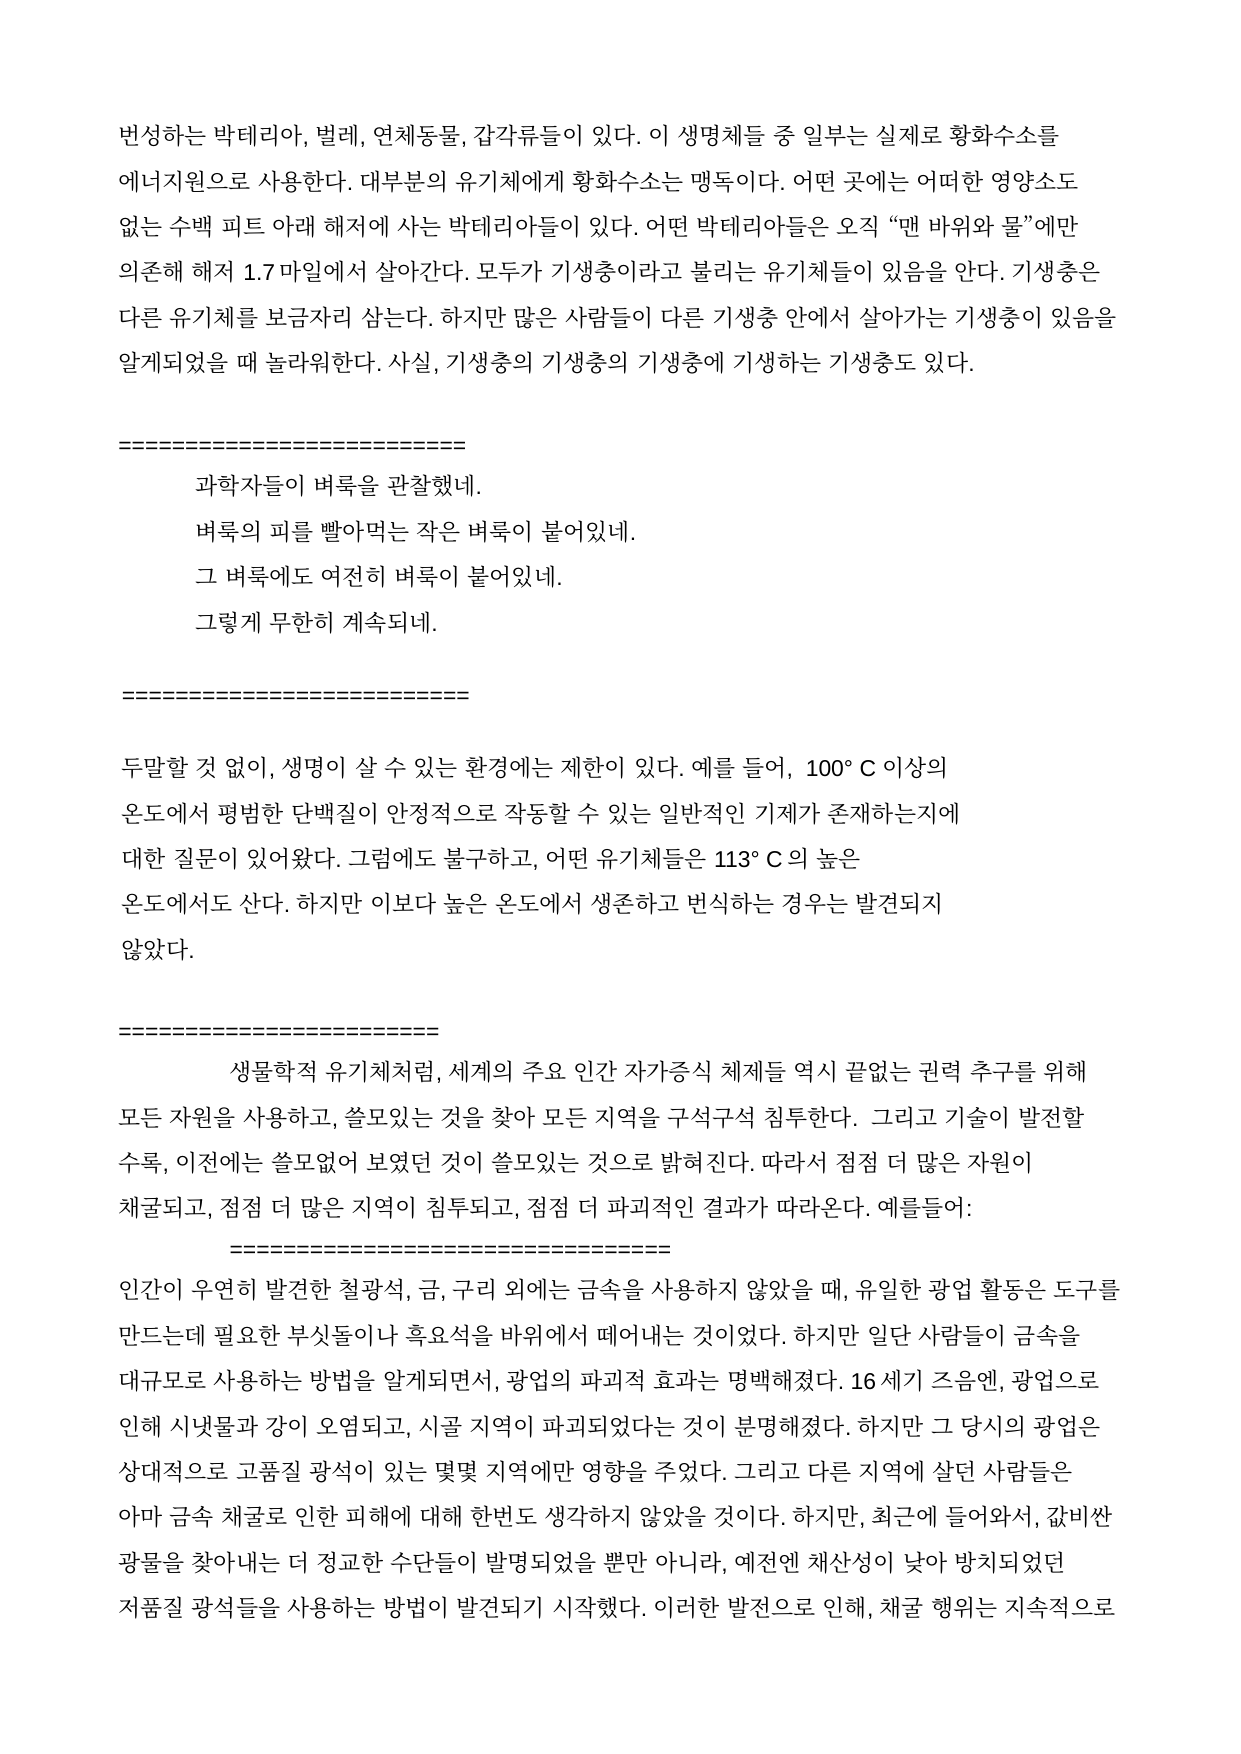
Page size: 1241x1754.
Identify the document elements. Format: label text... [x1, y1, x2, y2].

text ======================== [118, 1018, 1122, 1044]
text ================================= [118, 1236, 1122, 1262]
text 두말할 것 없이, 생명이 살 수 있는 환경에는 제한이 있다. 예를 들어, 100° C 이상의 온도에서 평범한 단백질이 안정적으로 작동할 수 있는 일반적인 기제가 존재하는지에 대한 질문이 있어왔다. 그럼에도 불구하고, 어떤 유기체들은 113° C의 높은 온도에서도 산다. 하지만 이보다 높은 온도에서 생존하고 번식하는 경우는 발견되지 않았다. [18, 750, 976, 965]
text 생물학적 유기체처럼, 세계의 주요 인간 자가증식 체제들 역시 끝없는 권력 추구를 위해 모든 자원을 사용하고, 쓸모있는 것을 찾아 모든 지역을 구석구석 침투한다. 그리고 기술이 발전할 수록, 이전에는 쓸모없어 보였던 것이 쓸모있는 것으로 밝혀진다. 따라서 점점 더 많은 자원이 채굴되고, 점점 더 많은 지역이 침투되고, 점점 더 파괴적인 결과가 따라온다. 예를들어: [118, 1054, 1122, 1223]
text 인간이 우연히 발견한 철광석, 금, 구리 외에는 금속을 사용하지 않았을 때, 유일한 광업 활동은 도구를 만드는데 필요한 부싯돌이나 흑요석을 바위에서 떼어내는 것이었다. 하지만 일단 사람들이 금속을 대규모로 사용하는 방법을 알게되면서, 광업의 파괴적 효과는 명백해졌다. 16세기 즈음엔, 광업으로 인해 시냇물과 강이 오염되고, 시골 지역이 파괴되었다는 것이 분명해졌다. 하지만 그 당시의 광업은 상대적으로 고품질 광석이 있는 몇몇 지역에만 영향을 주었다. 그리고 다른 지역에 살던 사람들은 아마 금속 채굴로 인한 피해에 대해 한번도 생각하지 않았을 것이다. 하지만, 최근에 들어와서, 값비싼 광물을 찾아내는 더 정교한 수단들이 발명되었을 뿐만 아니라, 예전엔 채산성이 낮아 방치되었던 저품질 광석들을 사용하는 방법이 발견되기 시작했다. 이러한 발전으로 인해, 채굴 행위는 지속적으로 [118, 1272, 1122, 1623]
text ========================== [118, 432, 1122, 458]
text 벼룩의 피를 빨아먹는 작은 벼룩이 붙어있네. [18, 514, 976, 547]
text ========================== [18, 682, 976, 708]
text 그 벼룩에도 여전히 벼룩이 붙어있네. [18, 559, 976, 592]
text 번성하는 박테리아, 벌레, 연체동물, 갑각류들이 있다. 이 생명체들 중 일부는 실제로 황화수소를 에너지원으로 사용한다. 대부분의 유기체에게 황화수소는 맹독이다. 어떤 곳에는 어떠한 영양소도 없는 수백 피트 아래 해저에 사는 박테리아들이 있다. 어떤 박테리아들은 오직 “맨 바위와 물”에만 의존해 해저 1.7마일에서 살아간다. 모두가 기생충이라고 불리는 유기체들이 있음을 안다. 기생충은 다른 유기체를 보금자리 삼는다. 하지만 많은 사람들이 다른 기생충 안에서 살아가는 기생충이 있음을 알게되었을 때 놀라워한다. 사실, 기생충의 기생충의 기생충에 기생하는 기생충도 있다. [118, 118, 1122, 378]
text 그렇게 무한히 계속되네. [18, 604, 976, 637]
text 과학자들이 벼룩을 관찰했네. [18, 468, 976, 501]
